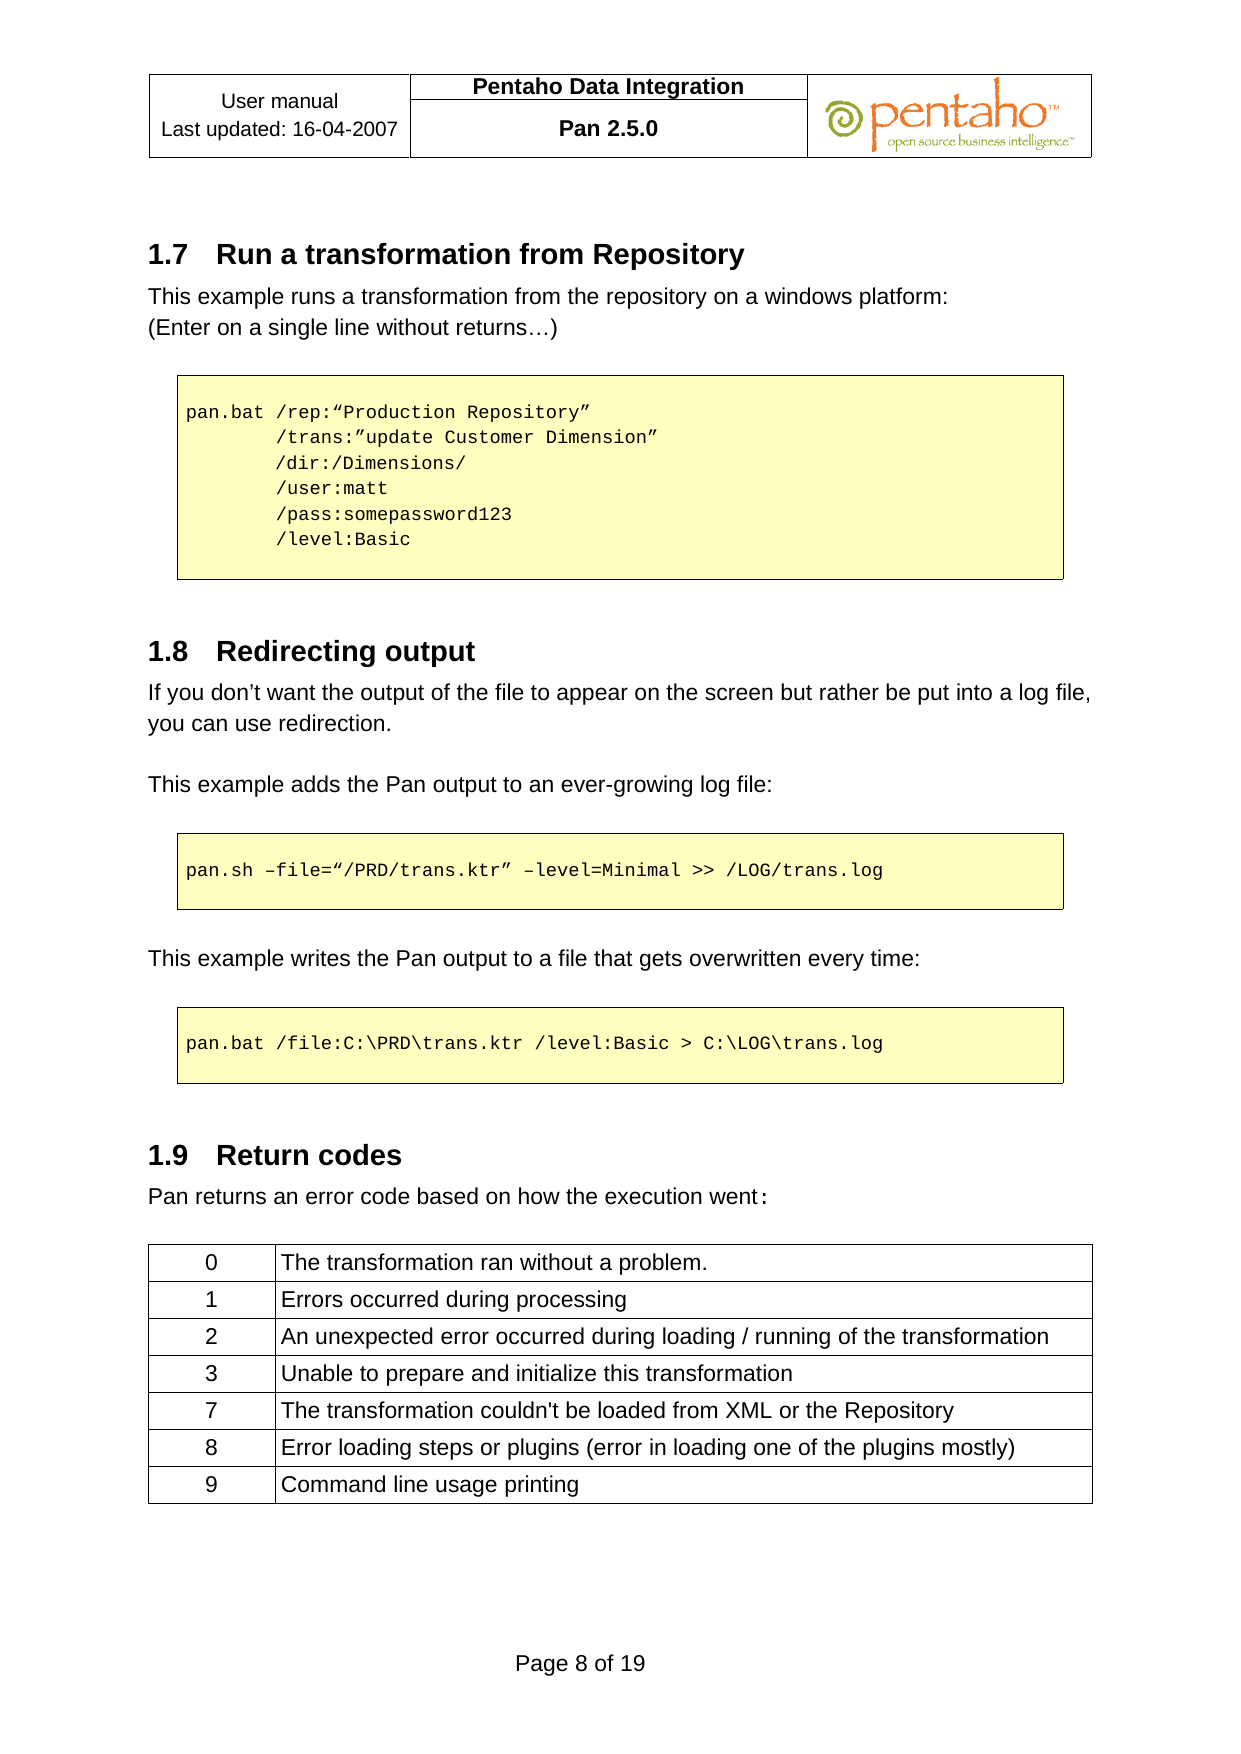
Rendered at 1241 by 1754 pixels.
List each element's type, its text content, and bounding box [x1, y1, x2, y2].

table_cell Unable to prepare and initialize this transformation [276, 1356, 1092, 1392]
table_cell The transformation couldn't be loaded from XML or the Repository [276, 1393, 1092, 1429]
table_cell 7 [149, 1393, 275, 1429]
table_header The transformation ran without a problem. [276, 1245, 1092, 1281]
table_cell An unexpected error occurred during loading / running of the transformation [276, 1319, 1092, 1355]
text This example runs a transformation from the repository on a windows platform: [148, 283, 1092, 309]
text This example adds the Pan output to an ever-growing log file: [148, 772, 1092, 797]
table_cell 2 [149, 1319, 275, 1355]
text /level:Basic [178, 528, 1063, 551]
text (Enter on a single line without returns…) [148, 314, 1092, 340]
text pan.bat /file:C:\PRD\trans.ktr /level:Basic > C:\LOG\trans.log [178, 1032, 1063, 1055]
text This example writes the Pan output to a file that gets overwritten every time: [148, 945, 1092, 971]
table_cell 3 [149, 1356, 275, 1392]
table_cell 9 [149, 1467, 275, 1503]
subtitle Run a transformation from Repository [148, 238, 1092, 271]
table_cell 8 [149, 1430, 275, 1466]
subtitle Return codes [148, 1139, 1092, 1171]
table_cell Errors occurred during processing [276, 1282, 1092, 1318]
text /user:matt [178, 477, 1063, 501]
text /trans:”update Customer Dimension” [178, 426, 1063, 450]
table_cell Command line usage printing [276, 1467, 1092, 1503]
table_header 0 [149, 1245, 275, 1281]
text pan.sh –file=“/PRD/trans.ktr” –level=Minimal >> /LOG/trans.log [178, 858, 1063, 882]
table_cell Error loading steps or plugins (error in loading one of the plugins mostly) [276, 1430, 1092, 1466]
table_cell 1 [149, 1282, 275, 1318]
text pan.bat /rep:“Production Repository” [178, 401, 1063, 424]
text Pan returns an error code based on how the execution went: [148, 1184, 1092, 1211]
subtitle Redirecting output [148, 635, 1092, 667]
text /dir:/Dimensions/ [178, 452, 1063, 475]
text If you don’t want the output of the file to appear on the screen but rather be put into a log file, you can use redirection. [148, 680, 1092, 736]
text /pass:somepassword123 [178, 502, 1063, 526]
